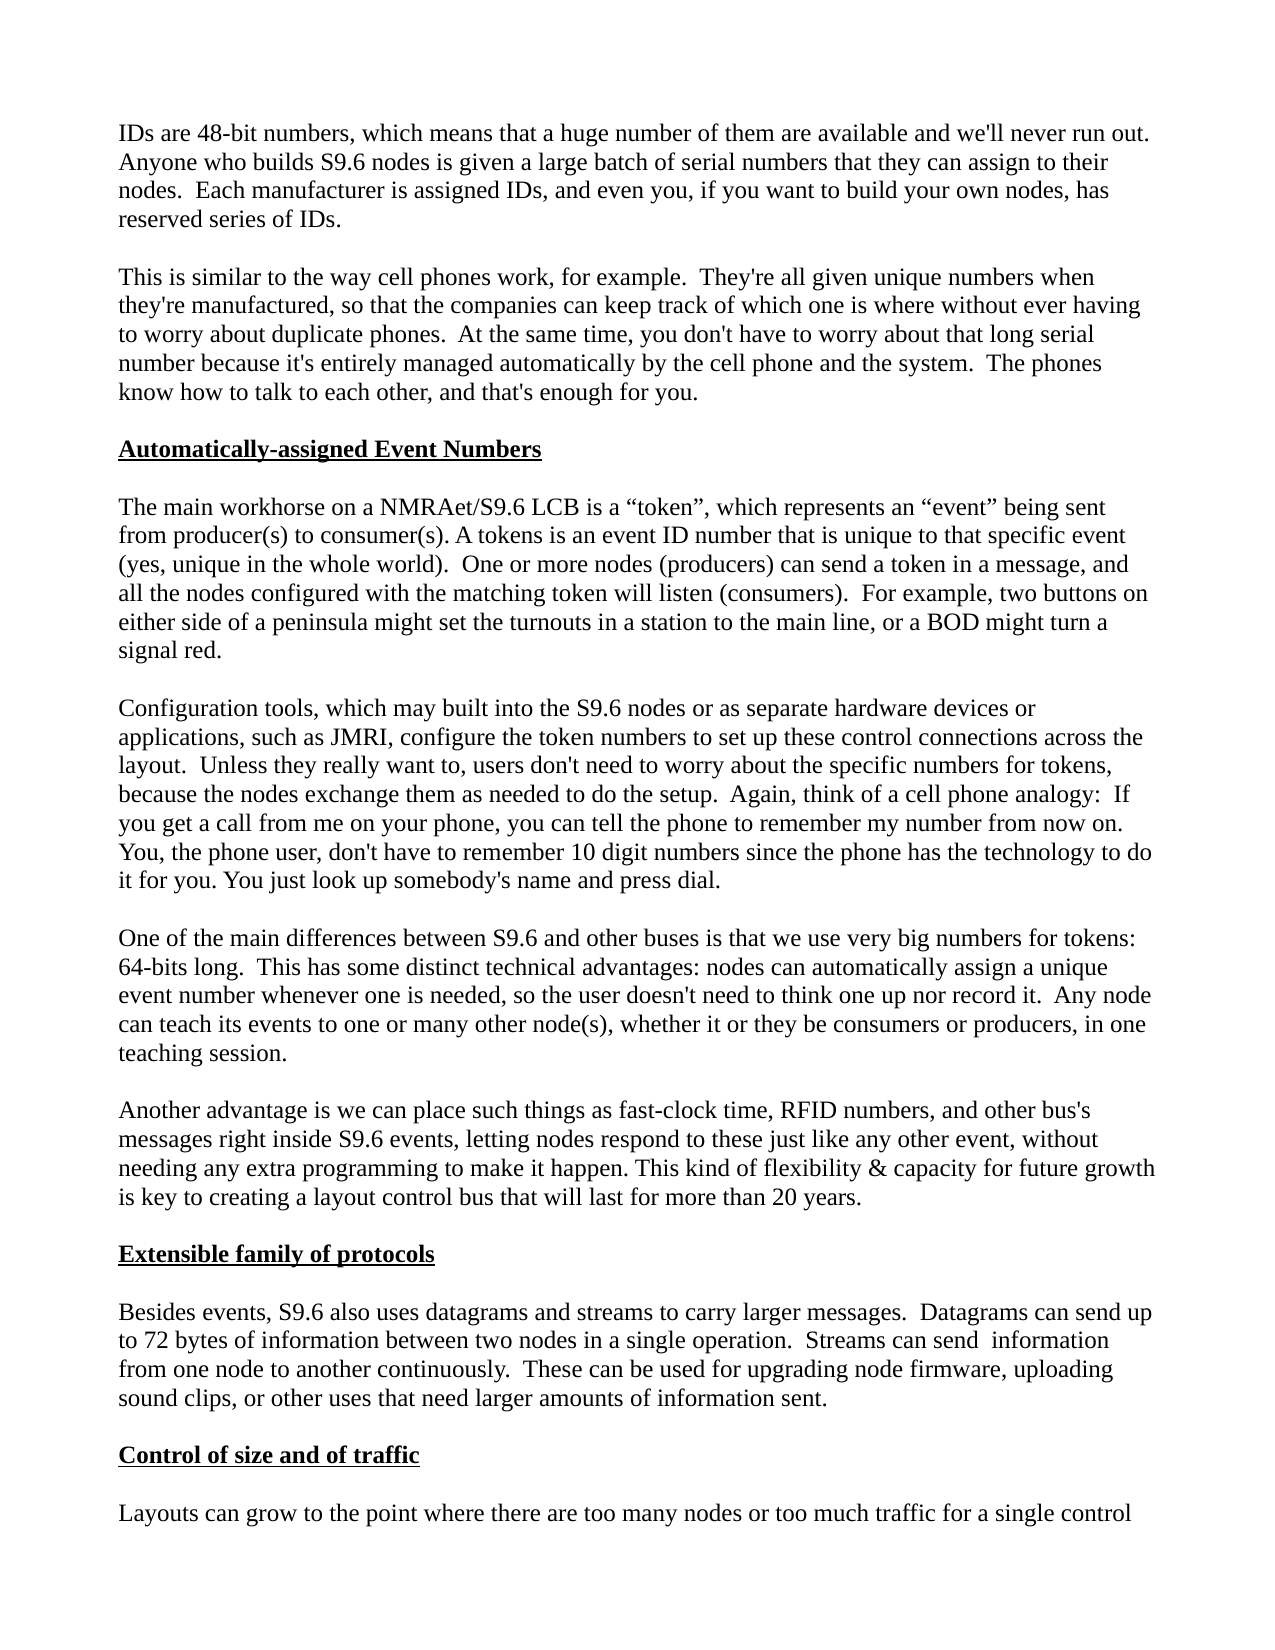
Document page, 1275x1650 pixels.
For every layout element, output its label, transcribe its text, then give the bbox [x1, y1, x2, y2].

text One of the main differences between S9.6 and other buses is that we use very big numbers for tokens: 64-bits long. This has some distinct technical advantages: nodes can automatically assign a unique event number whenever one is needed, so the user doesn't need to think one up nor record it. Any node can teach its events to one or many other node(s), whether it or they be consumers or producers, in one teaching session. [118, 923, 1157, 1067]
text IDs are 48-bit numbers, which means that a huge number of them are available and we'll never run out. Anyone who builds S9.6 nodes is given a large batch of serial numbers that they can assign to their nodes. Each manufacturer is assigned IDs, and even you, if you want to build your own nodes, has reserved series of IDs. [118, 118, 1157, 233]
text Besides events, S9.6 also uses datagrams and streams to carry larger messages. Datagrams can send up to 72 bytes of information between two nodes in a single operation. Streams can send information from one node to another continuously. These can be used for upgrading node firmware, uploading sound clips, or other uses that need larger amounts of information sent. [118, 1297, 1157, 1412]
text Layouts can grow to the point where there are too many nodes or too much traffic for a single control [118, 1498, 1157, 1527]
text This is similar to the way cell phones work, for example. They're all given unique numbers when they're manufactured, so that the companies can keep track of which one is where without ever having to worry about duplicate phones. At the same time, you don't have to worry about that long serial number because it's entirely managed automatically by the cell phone and the system. The phones know how to talk to each other, and that's enough for you. [118, 262, 1157, 406]
text Configuration tools, which may built into the S9.6 nodes or as separate hardware devices or applications, such as JMRI, configure the token numbers to set up these control connections across the layout. Unless they really want to, users don't need to worry about the specific numbers for tokens, because the nodes exchange them as needed to do the setup. Again, think of a cell phone analogy: If you get a call from me on your phone, you can tell the phone to remember my number from now on. You, the phone user, don't have to remember 10 digit numbers since the phone has the technology to do it for you. You just look up somebody's name and press dial. [118, 693, 1157, 894]
text Extensible family of protocols [118, 1239, 1157, 1268]
text The main workhorse on a NMRAet/S9.6 LCB is a “token”, which represents an “event” being sent from producer(s) to consumer(s). A tokens is an event ID number that is unique to that specific event (yes, unique in the whole world). One or more nodes (producers) can send a token in a message, and all the nodes configured with the matching token will listen (consumers). For example, two buttons on either side of a peninsula might set the turnouts in a station to the main line, or a BOD might turn a signal red. [118, 492, 1157, 664]
text Control of size and of traffic [118, 1441, 1157, 1469]
text Automatically-assigned Event Numbers [118, 434, 1157, 463]
text Another advantage is we can place such things as fast-clock time, RFID numbers, and other bus's messages right inside S9.6 events, letting nodes respond to these just like any other event, without needing any extra programming to make it happen. This kind of flexibility & capacity for future growth is key to creating a layout control bus that will last for more than 20 years. [118, 1096, 1157, 1211]
